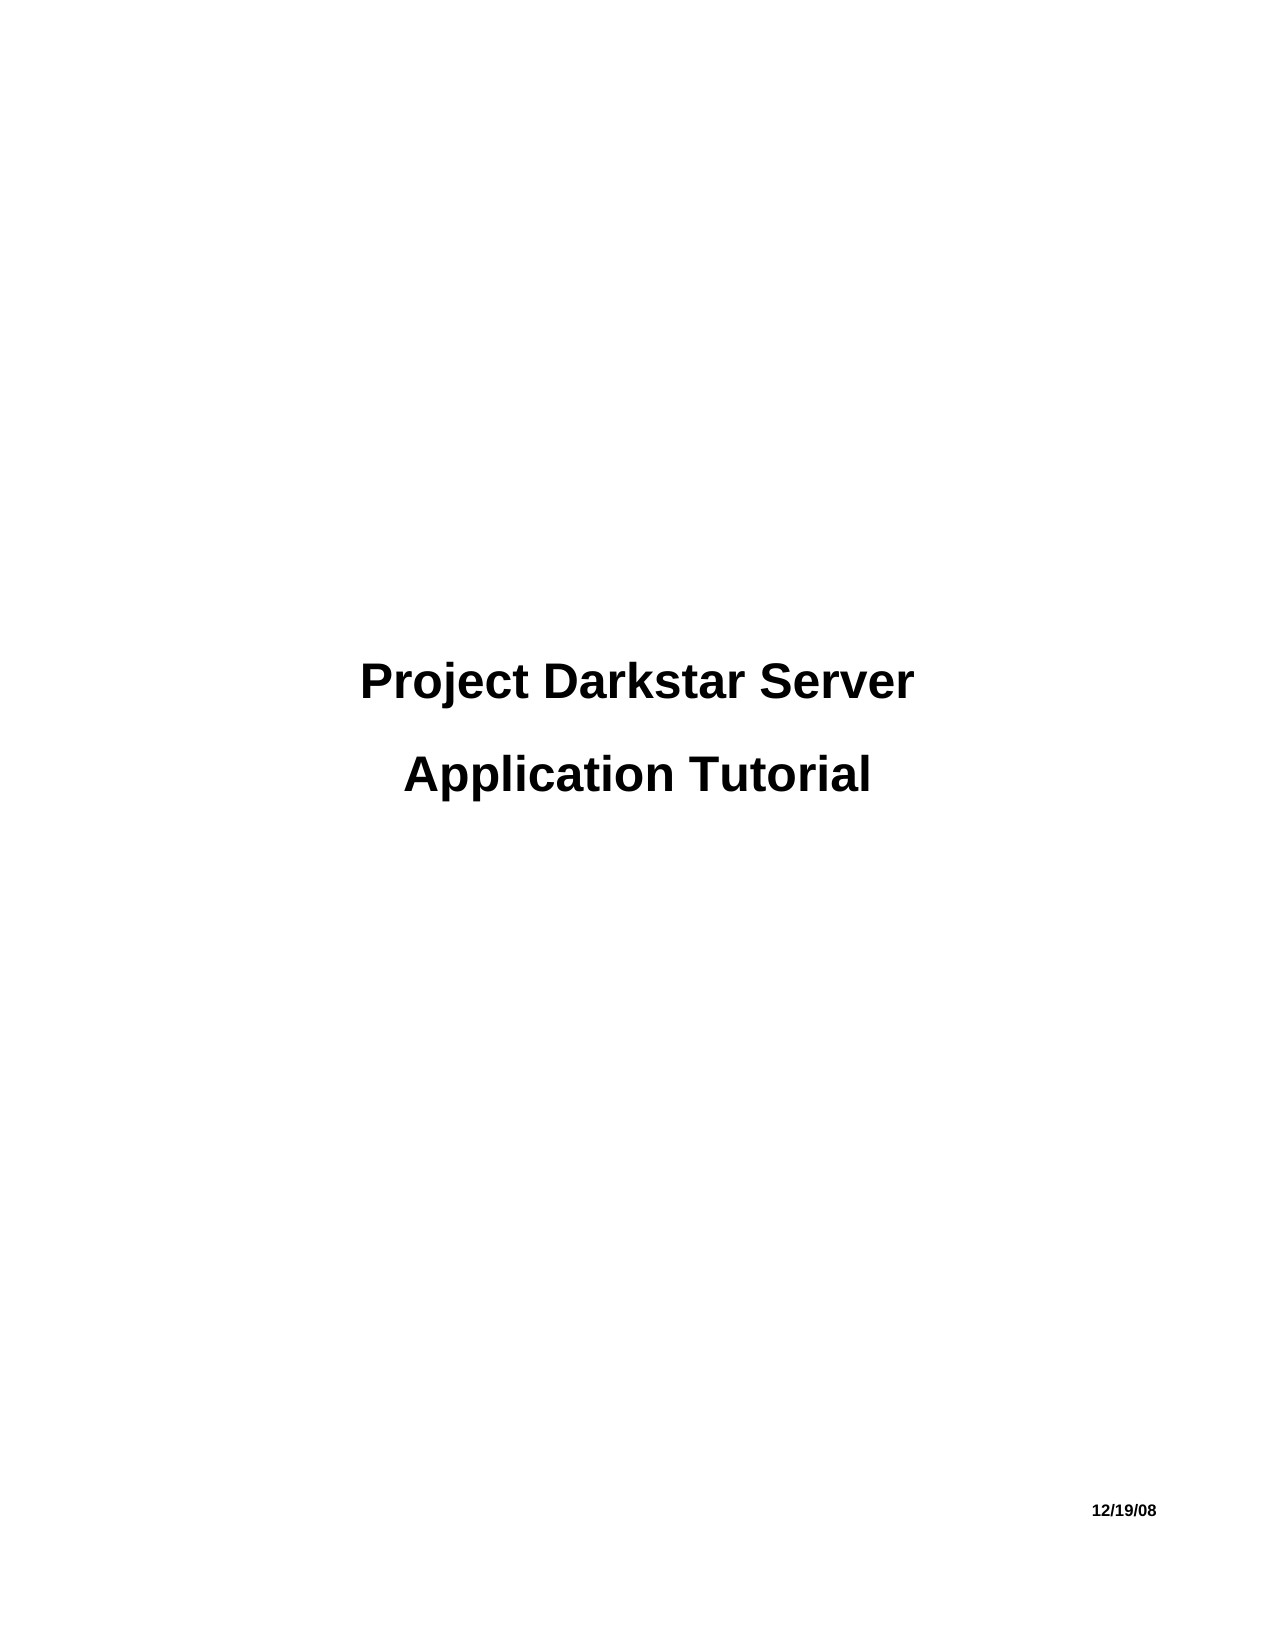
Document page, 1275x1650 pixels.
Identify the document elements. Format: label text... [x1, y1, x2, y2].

title Project Darkstar Server [118, 653, 1156, 709]
title Application Tutorial [118, 746, 1156, 802]
